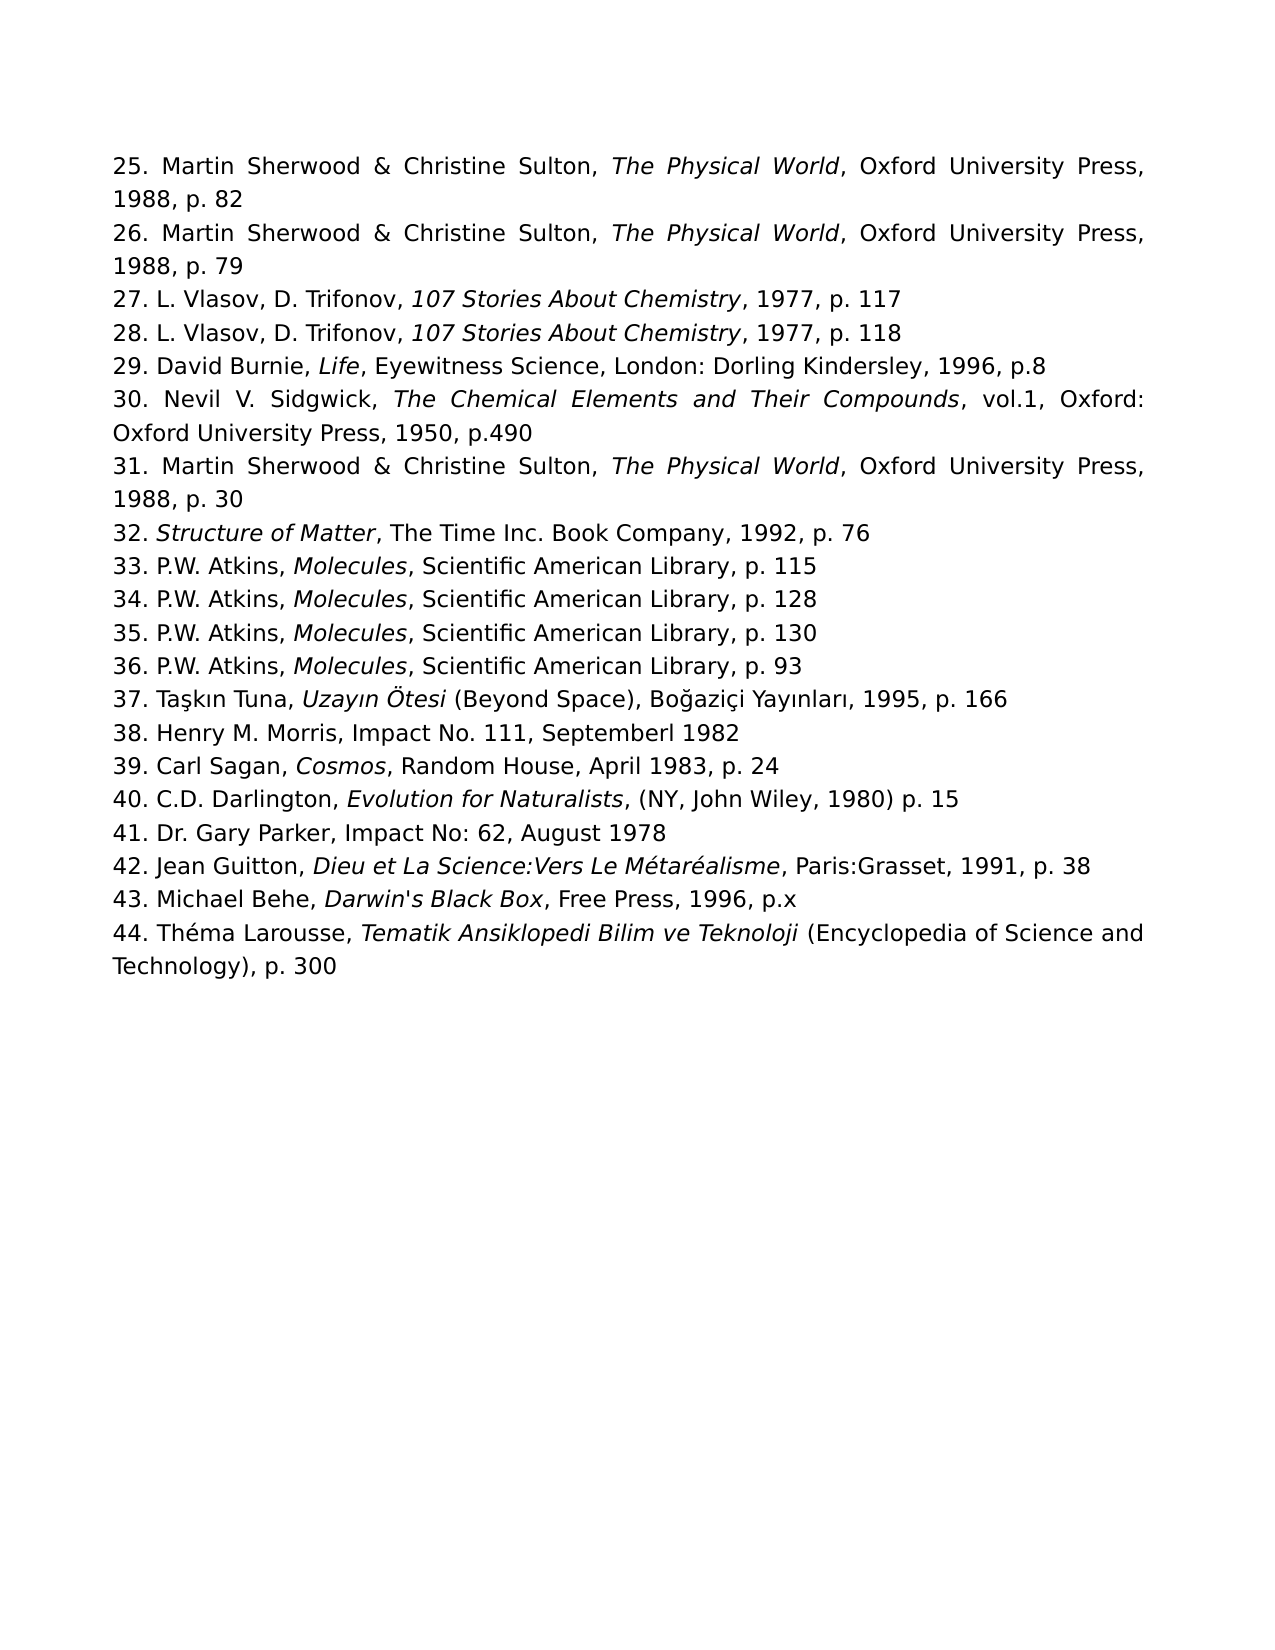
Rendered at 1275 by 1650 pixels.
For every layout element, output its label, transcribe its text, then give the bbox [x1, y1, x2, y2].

text 28. L. Vlasov, D. Trifonov, 107 Stories About Chemistry, 1977, p. 118 [112, 314, 1145, 348]
text 38. Henry M. Morris, Impact No. 111, Septemberl 1982 [112, 714, 1145, 748]
text 29. David Burnie, Life, Eyewitness Science, London: Dorling Kindersley, 1996, p.8 [112, 348, 1145, 381]
text 32. Structure of Matter, The Time Inc. Book Company, 1992, p. 76 [112, 514, 1145, 548]
text 40. C.D. Darlington, Evolution for Naturalists, (NY, John Wiley, 1980) p. 15 [112, 781, 1145, 814]
text 41. Dr. Gary Parker, Impact No: 62, August 1978 [112, 814, 1145, 848]
text 30. Nevil V. Sidgwick, The Chemical Elements and Their Compounds, vol.1, Oxford: Oxford University Press, 1950, p.490 [112, 381, 1145, 448]
text 31. Martin Sherwood & Christine Sulton, The Physical World, Oxford University Press, 1988, p. 30 [112, 448, 1145, 514]
text 42. Jean Guitton, Dieu et La Science:Vers Le Métaréalisme, Paris:Grasset, 1991, p. 38 [112, 848, 1145, 881]
text 34. P.W. Atkins, Molecules, Scientific American Library, p. 128 [112, 581, 1145, 614]
text 35. P.W. Atkins, Molecules, Scientific American Library, p. 130 [112, 614, 1145, 648]
text 36. P.W. Atkins, Molecules, Scientific American Library, p. 93 [112, 648, 1145, 681]
text 27. L. Vlasov, D. Trifonov, 107 Stories About Chemistry, 1977, p. 117 [112, 281, 1145, 314]
text 44. Théma Larousse, Tematik Ansiklopedi Bilim ve Teknoloji (Encyclopedia of Science and Technology), p. 300 [112, 914, 1145, 981]
text 33. P.W. Atkins, Molecules, Scientific American Library, p. 115 [112, 548, 1145, 581]
text 39. Carl Sagan, Cosmos, Random House, April 1983, p. 24 [112, 748, 1145, 781]
text 37. Taşkın Tuna, Uzayın Ötesi (Beyond Space), Boğaziçi Yayınları, 1995, p. 166 [112, 681, 1145, 714]
text 43. Michael Behe, Darwin's Black Box, Free Press, 1996, p.x [112, 881, 1145, 914]
text 26. Martin Sherwood & Christine Sulton, The Physical World, Oxford University Press, 1988, p. 79 [112, 214, 1145, 281]
text 25. Martin Sherwood & Christine Sulton, The Physical World, Oxford University Press, 1988, p. 82 [112, 148, 1145, 214]
